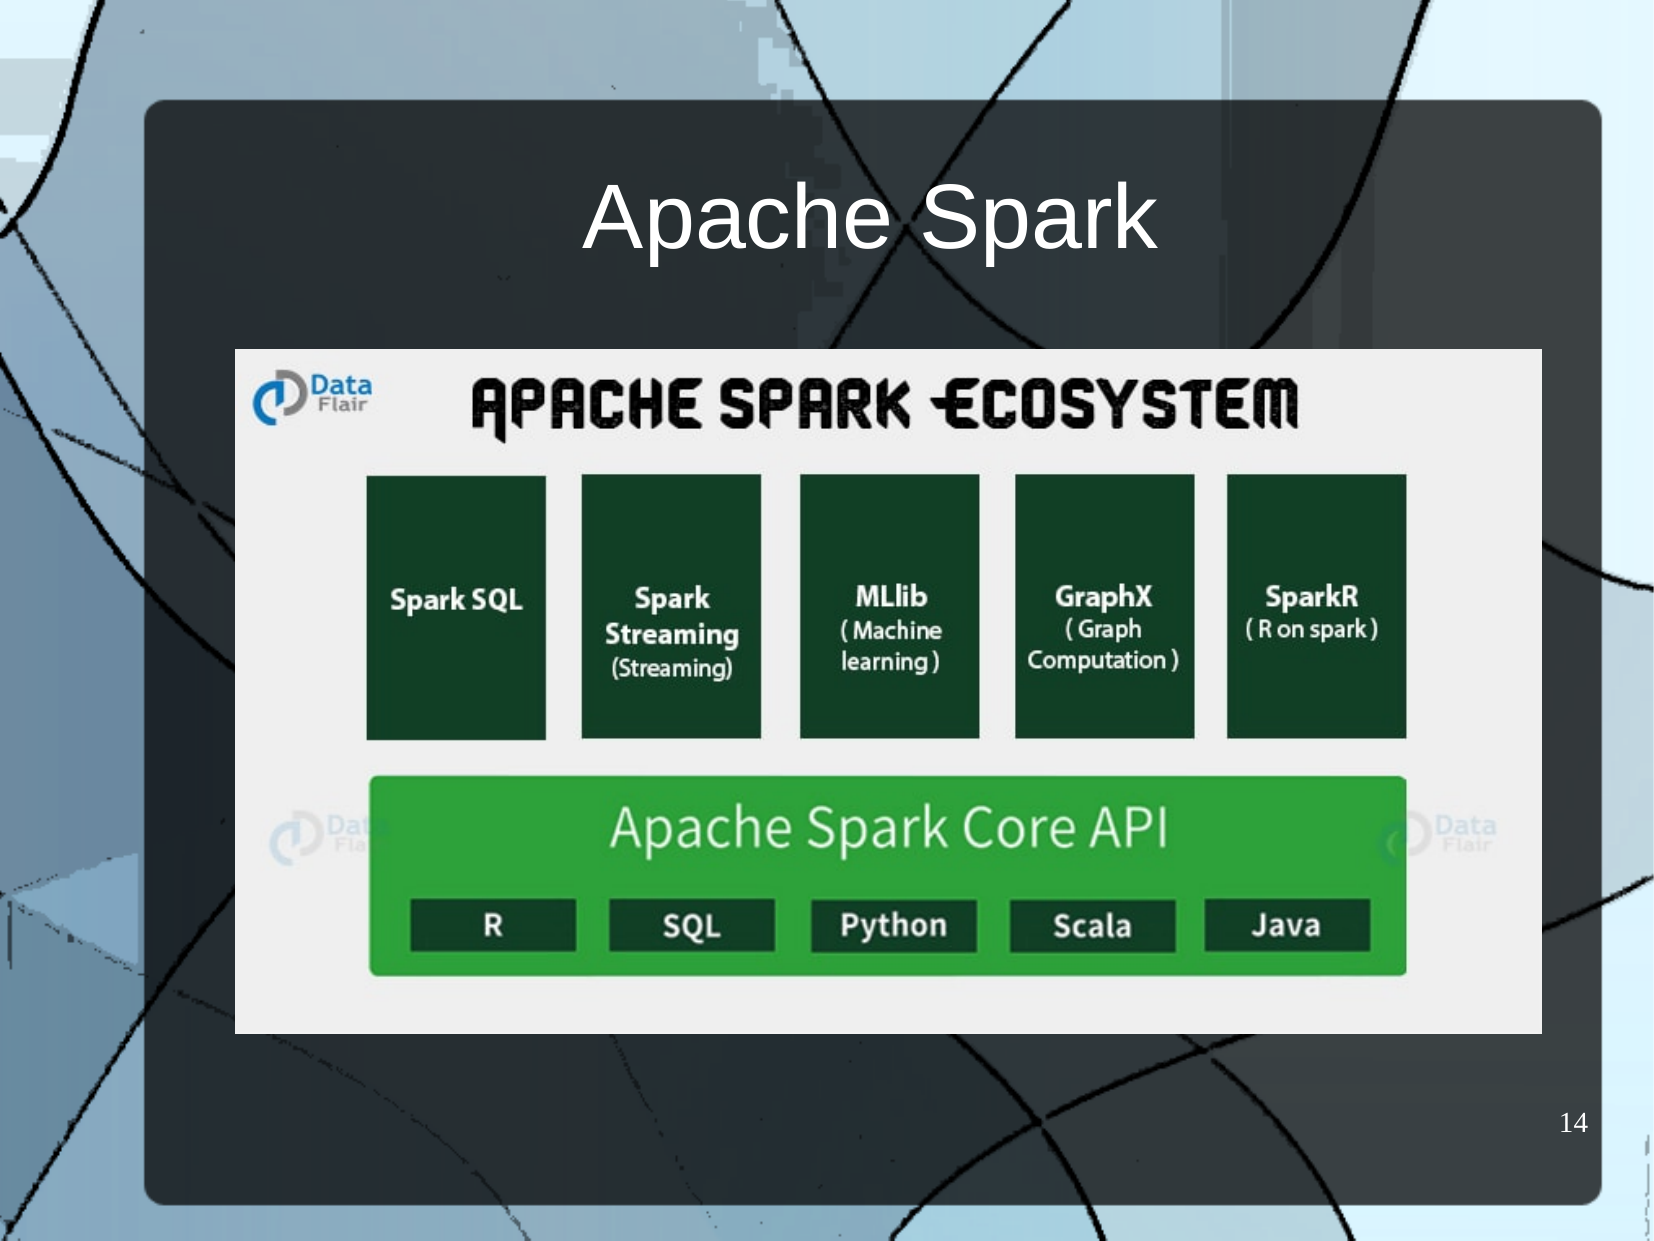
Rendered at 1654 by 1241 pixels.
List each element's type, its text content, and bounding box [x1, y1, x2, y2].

picture [0, 0, 1654, 1241]
title Apache Spark [159, 108, 1583, 325]
